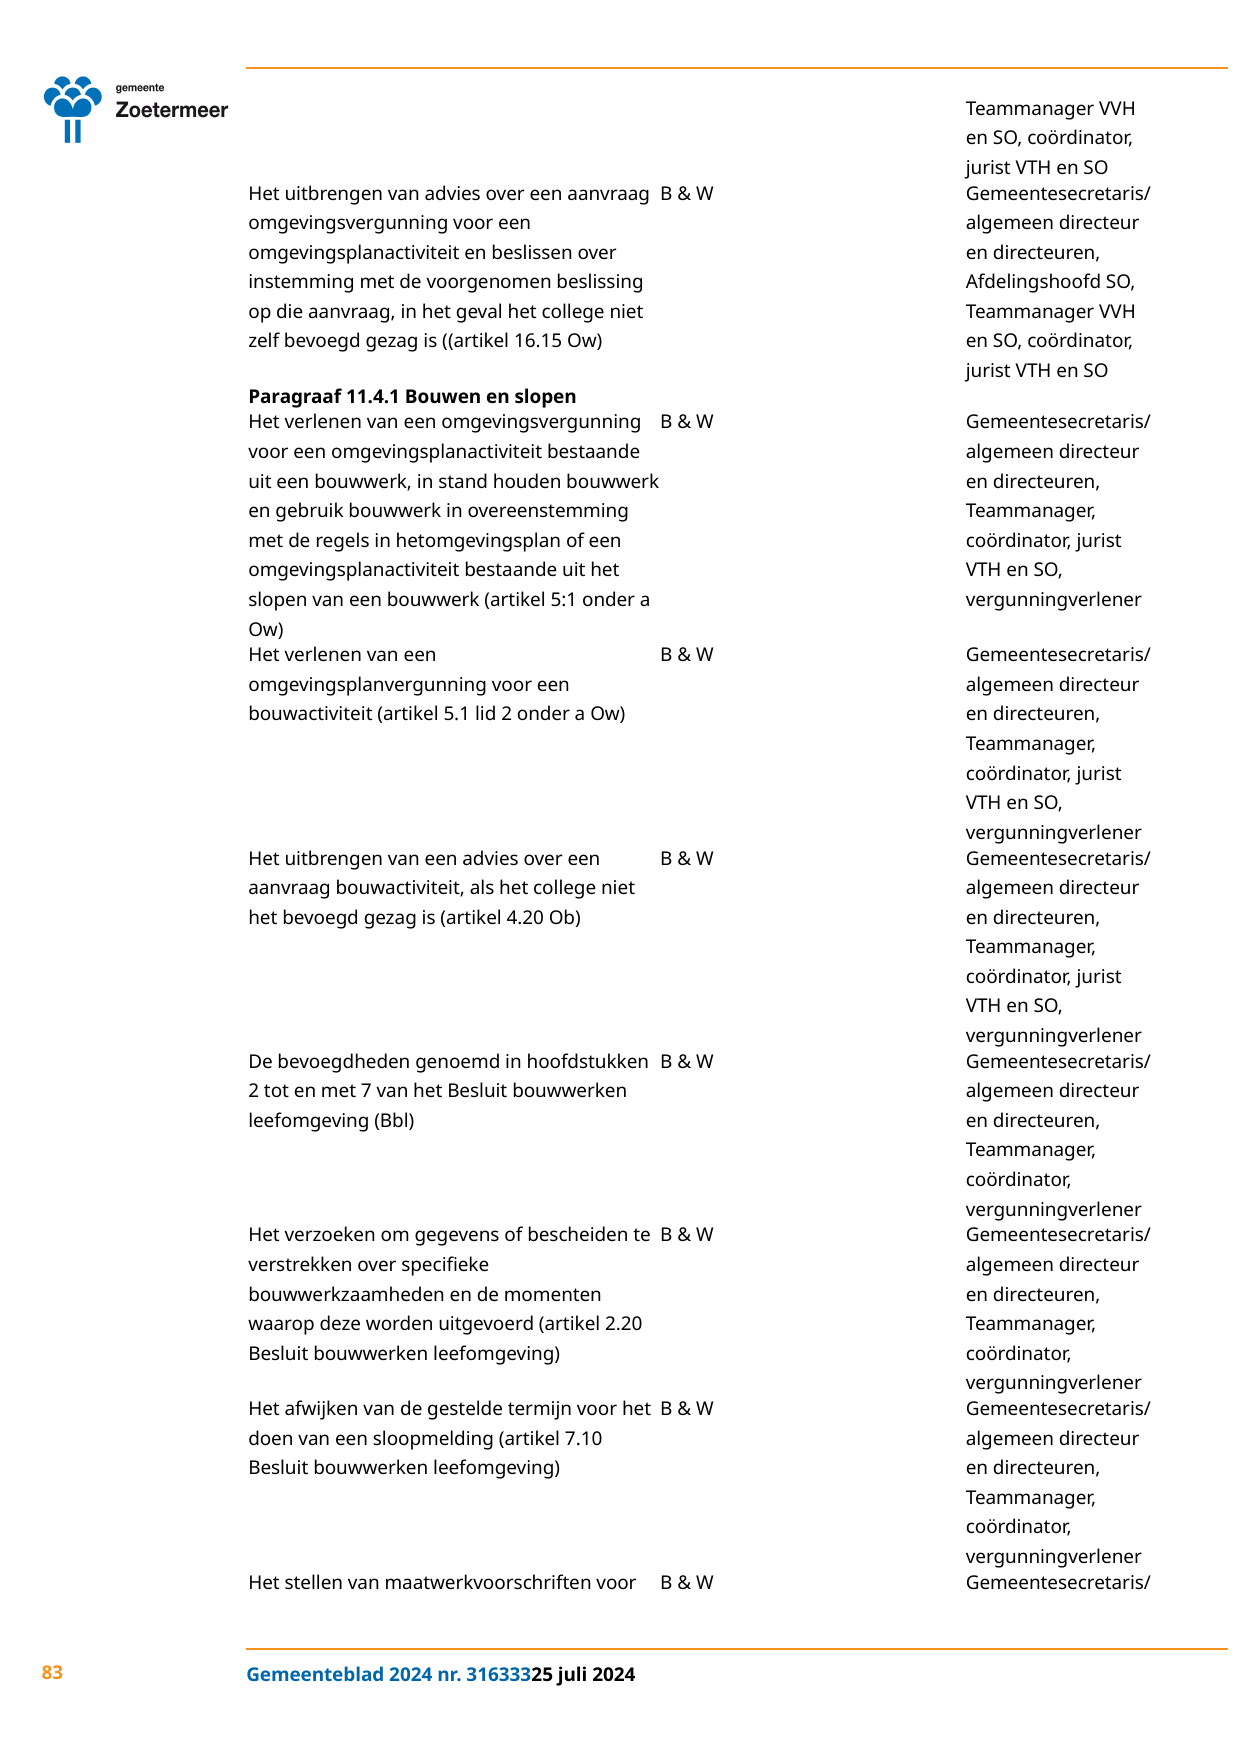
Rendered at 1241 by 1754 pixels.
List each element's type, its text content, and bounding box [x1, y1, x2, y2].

table_cell [813, 180, 966, 383]
table_cell [660, 383, 813, 409]
table_cell B & W [660, 180, 813, 383]
table_cell [813, 95, 966, 180]
table_cell [813, 1048, 966, 1222]
table_cell Paragraaf 11.4.1 Bouwen en slopen [248, 383, 660, 409]
table_cell B & W [660, 641, 813, 845]
table_cell Gemeentesecretaris/ algemeen directeur en directeuren, Afdelingshoofd SO, Teammanager VVH en SO, coördinator, jurist VTH en SO [966, 180, 1152, 383]
table_cell Het verzoeken om gegevens of bescheiden te verstrekken over specifieke bouwwerkzaamheden en de momenten waarop deze worden uitgevoerd (artikel 2.20 Besluit bouwwerken leefomgeving) [248, 1222, 660, 1395]
table_cell [813, 1395, 966, 1569]
table_cell Gemeentesecretaris/ algemeen directeur en directeuren, Teammanager, coördinator, vergunningverlener [966, 1048, 1152, 1222]
table_cell [813, 845, 966, 1048]
table_cell [813, 641, 966, 845]
table_cell Het verlenen van een omgevingsvergunning voor een omgevingsplanactiviteit bestaande uit een bouwwerk, in stand houden bouwwerk en gebruik bouwwerk in overeenstemming met de regels in hetomgevingsplan of een omgevingsplanactiviteit bestaande uit het slopen van een bouwwerk (artikel 5:1 onder a Ow) [248, 409, 660, 641]
table_cell Gemeentesecretaris/ algemeen directeur en directeuren, Teammanager, coördinator, jurist VTH en SO, vergunningverlener [966, 409, 1152, 641]
table_cell [813, 1222, 966, 1395]
table_cell De bevoegdheden genoemd in hoofdstukken 2 tot en met 7 van het Besluit bouwwerken leefomgeving (Bbl) [248, 1048, 660, 1222]
picture [41, 47, 231, 172]
table_cell B & W [660, 409, 813, 641]
table_cell Het uitbrengen van advies over een aanvraag omgevingsvergunning voor een omgevingsplanactiviteit en beslissen over instemming met de voorgenomen beslissing op die aanvraag, in het geval het college niet zelf bevoegd gezag is ((artikel 16.15 Ow) [248, 180, 660, 383]
table_cell Het verlenen van een omgevingsplanvergunning voor een bouwactiviteit (artikel 5.1 lid 2 onder a Ow) [248, 641, 660, 845]
table_cell B & W [660, 1569, 813, 1594]
table_cell B & W [660, 1222, 813, 1395]
table_cell B & W [660, 845, 813, 1048]
table_cell B & W [660, 1395, 813, 1569]
table_cell B & W [660, 1048, 813, 1222]
table_cell [813, 383, 966, 409]
table_cell Gemeentesecretaris/ algemeen directeur en directeuren, Teammanager, coördinator, jurist VTH en SO, vergunningverlener [966, 641, 1152, 845]
table_cell [813, 1569, 966, 1594]
table_cell [966, 383, 1152, 409]
table_cell Het afwijken van de gestelde termijn voor het doen van een sloopmelding (artikel 7.10 Besluit bouwwerken leefomgeving) [248, 1395, 660, 1569]
table_cell Gemeentesecretaris/ [966, 1569, 1152, 1594]
table_cell Teammanager VVH en SO, coördinator, jurist VTH en SO [966, 95, 1152, 180]
table_cell Het stellen van maatwerkvoorschriften voor [248, 1569, 660, 1594]
table_cell Het uitbrengen van een advies over een aanvraag bouwactiviteit, als het college niet het bevoegd gezag is (artikel 4.20 Ob) [248, 845, 660, 1048]
table_cell Gemeentesecretaris/ algemeen directeur en directeuren, Teammanager, coördinator, vergunningverlener [966, 1222, 1152, 1395]
table_cell [813, 409, 966, 641]
table_cell [248, 95, 660, 180]
table_cell Gemeentesecretaris/ algemeen directeur en directeuren, Teammanager, coördinator, jurist VTH en SO, vergunningverlener [966, 845, 1152, 1048]
table_cell Gemeentesecretaris/ algemeen directeur en directeuren, Teammanager, coördinator, vergunningverlener [966, 1395, 1152, 1569]
table_cell [660, 95, 813, 180]
